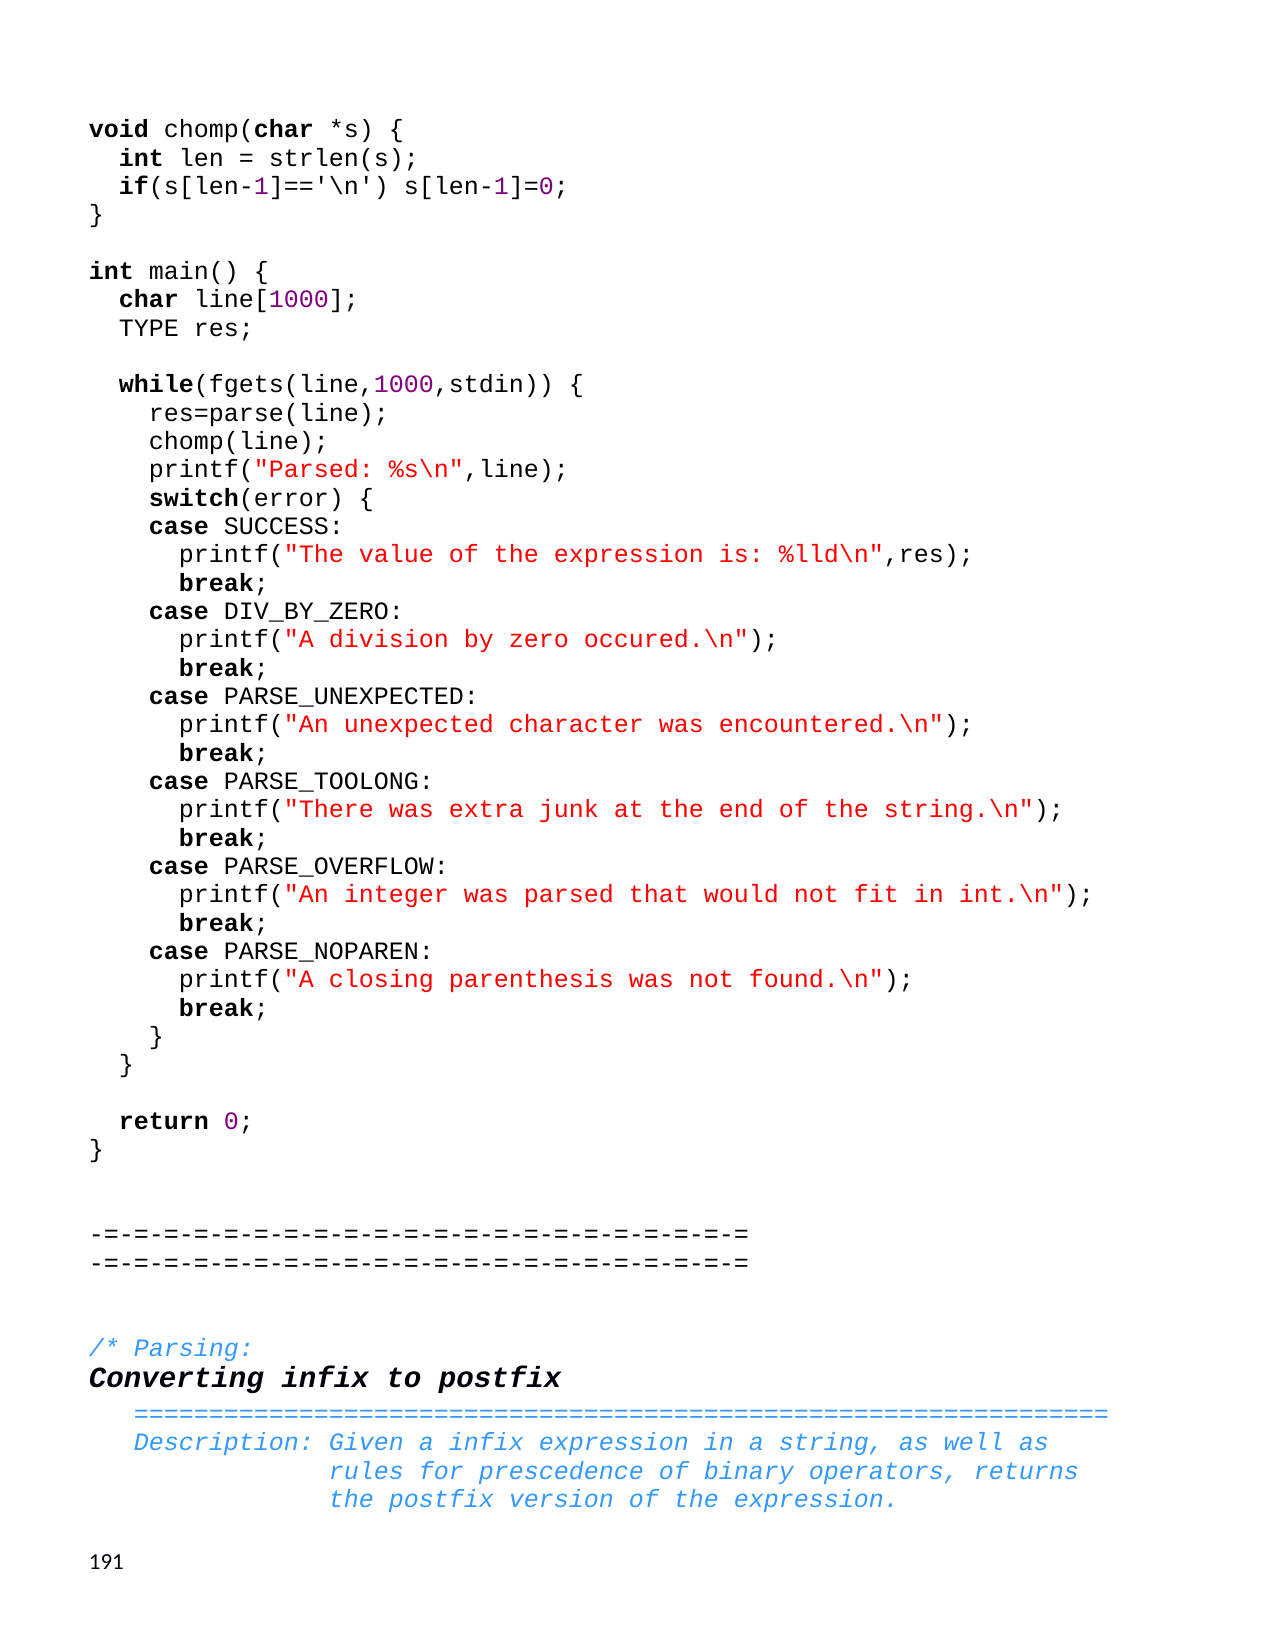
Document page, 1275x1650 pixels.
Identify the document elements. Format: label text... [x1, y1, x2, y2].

text case SUCCESS: [89, 514, 1186, 542]
text rules for prescedence of binary operators, returns [89, 1458, 1186, 1487]
text case PARSE_NOPAREN: [89, 939, 1186, 967]
text break; [89, 655, 1186, 684]
text printf("The value of the expression is: %lld\n",res); [89, 542, 1186, 570]
text ================================================================= [89, 1402, 1186, 1430]
text the postfix version of the expression. [89, 1487, 1186, 1515]
text case PARSE_OVERFLOW: [89, 854, 1186, 882]
text printf("An integer was parsed that would not fit in int.\n"); [89, 882, 1186, 910]
text } [89, 202, 1186, 230]
text printf("A closing parenthesis was not found.\n"); [89, 967, 1186, 995]
text chomp(line); [89, 429, 1186, 457]
text break; [89, 570, 1186, 599]
text int len = strlen(s); [89, 145, 1186, 174]
text if(s[len-1]=='\n') s[len-1]=0; [89, 174, 1186, 202]
text while(fgets(line,1000,stdin)) { [89, 372, 1186, 400]
text printf("There was extra junk at the end of the string.\n"); [89, 797, 1186, 825]
text } [89, 1052, 1186, 1080]
text } [89, 1137, 1186, 1165]
text char line[1000]; [89, 287, 1186, 315]
text res=parse(line); [89, 400, 1186, 429]
text /* Parsing: [89, 1335, 1186, 1364]
text printf("A division by zero occured.\n"); [89, 627, 1186, 655]
text break; [89, 910, 1186, 939]
text Description: Given a infix expression in a string, as well as [89, 1430, 1186, 1458]
text case PARSE_UNEXPECTED: [89, 684, 1186, 712]
text switch(error) { [89, 485, 1186, 514]
text TYPE res; [89, 315, 1186, 344]
text int main() { [89, 259, 1186, 287]
text printf("Parsed: %s\n",line); [89, 457, 1186, 485]
text break; [89, 740, 1186, 769]
text printf("An unexpected character was encountered.\n"); [89, 712, 1186, 740]
text -=-=-=-=-=-=-=-=-=-=-=-=-=-=-=-=-=-=-=-=-=-= [89, 1250, 1186, 1279]
text -=-=-=-=-=-=-=-=-=-=-=-=-=-=-=-=-=-=-=-=-=-= [89, 1222, 1186, 1250]
text return 0; [89, 1109, 1186, 1137]
text } [89, 1024, 1186, 1052]
text case DIV_BY_ZERO: [89, 599, 1186, 627]
text case PARSE_TOOLONG: [89, 769, 1186, 797]
text break; [89, 825, 1186, 854]
text break; [89, 995, 1186, 1024]
subtitle Converting infix to postfix [89, 1364, 1186, 1397]
text void chomp(char *s) { [89, 117, 1186, 145]
